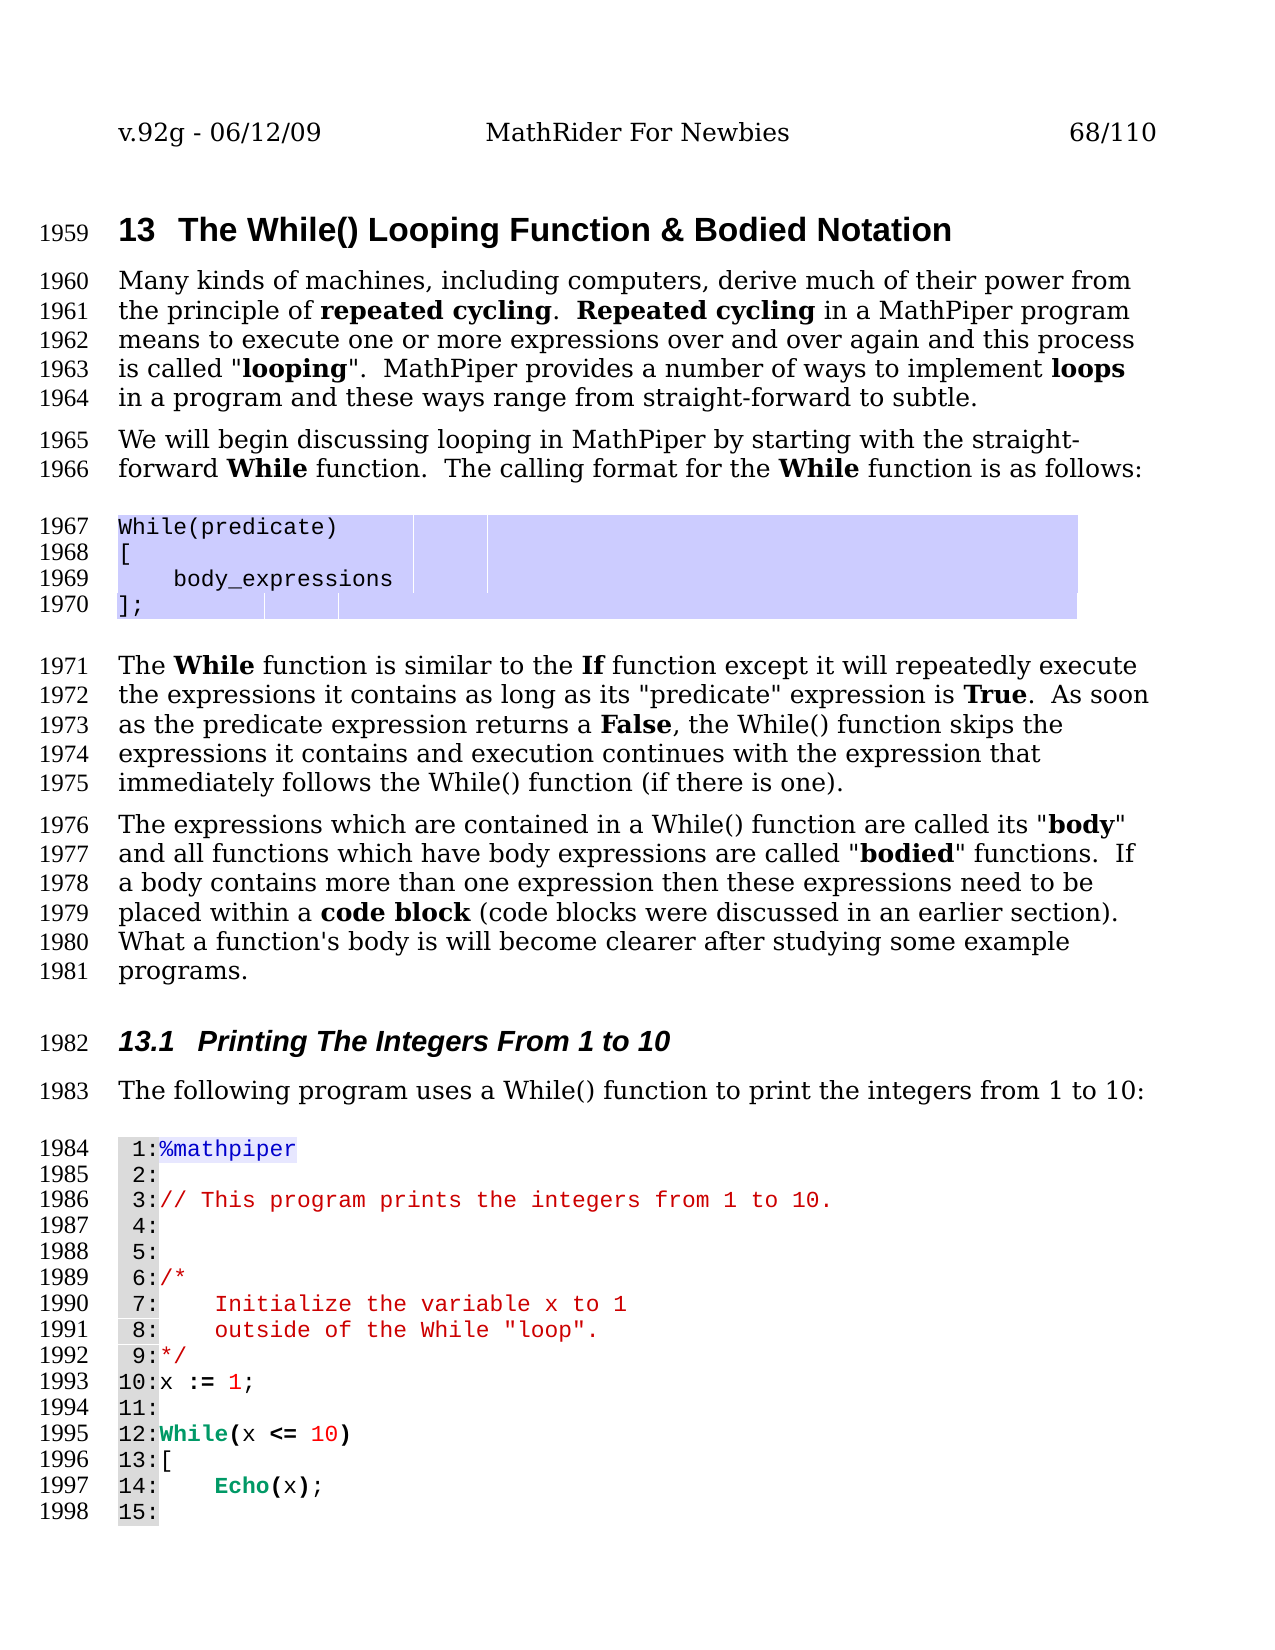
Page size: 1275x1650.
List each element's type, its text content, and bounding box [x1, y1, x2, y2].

text 11: [118, 1396, 1157, 1422]
text 4: [118, 1215, 1157, 1241]
text The While function is similar to the If function except it will repeatedly execute the expressions it contains as long as its "predicate" expression is True. As soon as the predicate expression returns a False, the While() function skips the expressions it contains and execution continues with the expression that immediately follows the While() function (if there is one). [118, 651, 1157, 797]
text 8: outside of the While "loop". [118, 1318, 1157, 1344]
text body_expressions [118, 567, 1157, 593]
text We will begin discussing looping in MathPiper by starting with the straight-forward While function. The calling format for the While function is as follows: [118, 425, 1157, 483]
text 6:/* [118, 1267, 1157, 1293]
subtitle Printing The Integers From 1 to 10 [118, 1024, 1157, 1058]
text 2: [118, 1163, 1157, 1189]
text 1:%mathpiper [118, 1137, 1157, 1163]
text While(predicate) [118, 515, 1157, 541]
text 12:While(x <= 10) [118, 1422, 1157, 1448]
subtitle The While() Looping Function & Bodied Notation [118, 210, 1157, 248]
text 10:x := 1; [118, 1370, 1157, 1396]
text 3:// This program prints the integers from 1 to 10. [118, 1189, 1157, 1215]
text The expressions which are contained in a While() function are called its "body" and all functions which have body expressions are called "bodied" functions. If a body contains more than one expression then these expressions need to be placed within a code block (code blocks were discussed in an earlier section). What a function's body is will become clearer after studying some example programs. [118, 809, 1157, 985]
text 14: Echo(x); [118, 1474, 1157, 1500]
text 9:*/ [118, 1344, 1157, 1370]
text The following program uses a While() function to print the integers from 1 to 10: [118, 1076, 1157, 1105]
text ]; [117, 593, 1157, 619]
text [ [118, 541, 1157, 567]
text 5: [118, 1241, 1157, 1267]
text 7: Initialize the variable x to 1 [118, 1293, 1157, 1318]
text 15: [118, 1500, 1157, 1526]
text 13:[ [118, 1448, 1157, 1474]
text Many kinds of machines, including computers, derive much of their power from the principle of repeated cycling. Repeated cycling in a MathPiper program means to execute one or more expressions over and over again and this process is called "looping". MathPiper provides a number of ways to implement loops in a program and these ways range from straight-forward to subtle. [118, 266, 1157, 413]
